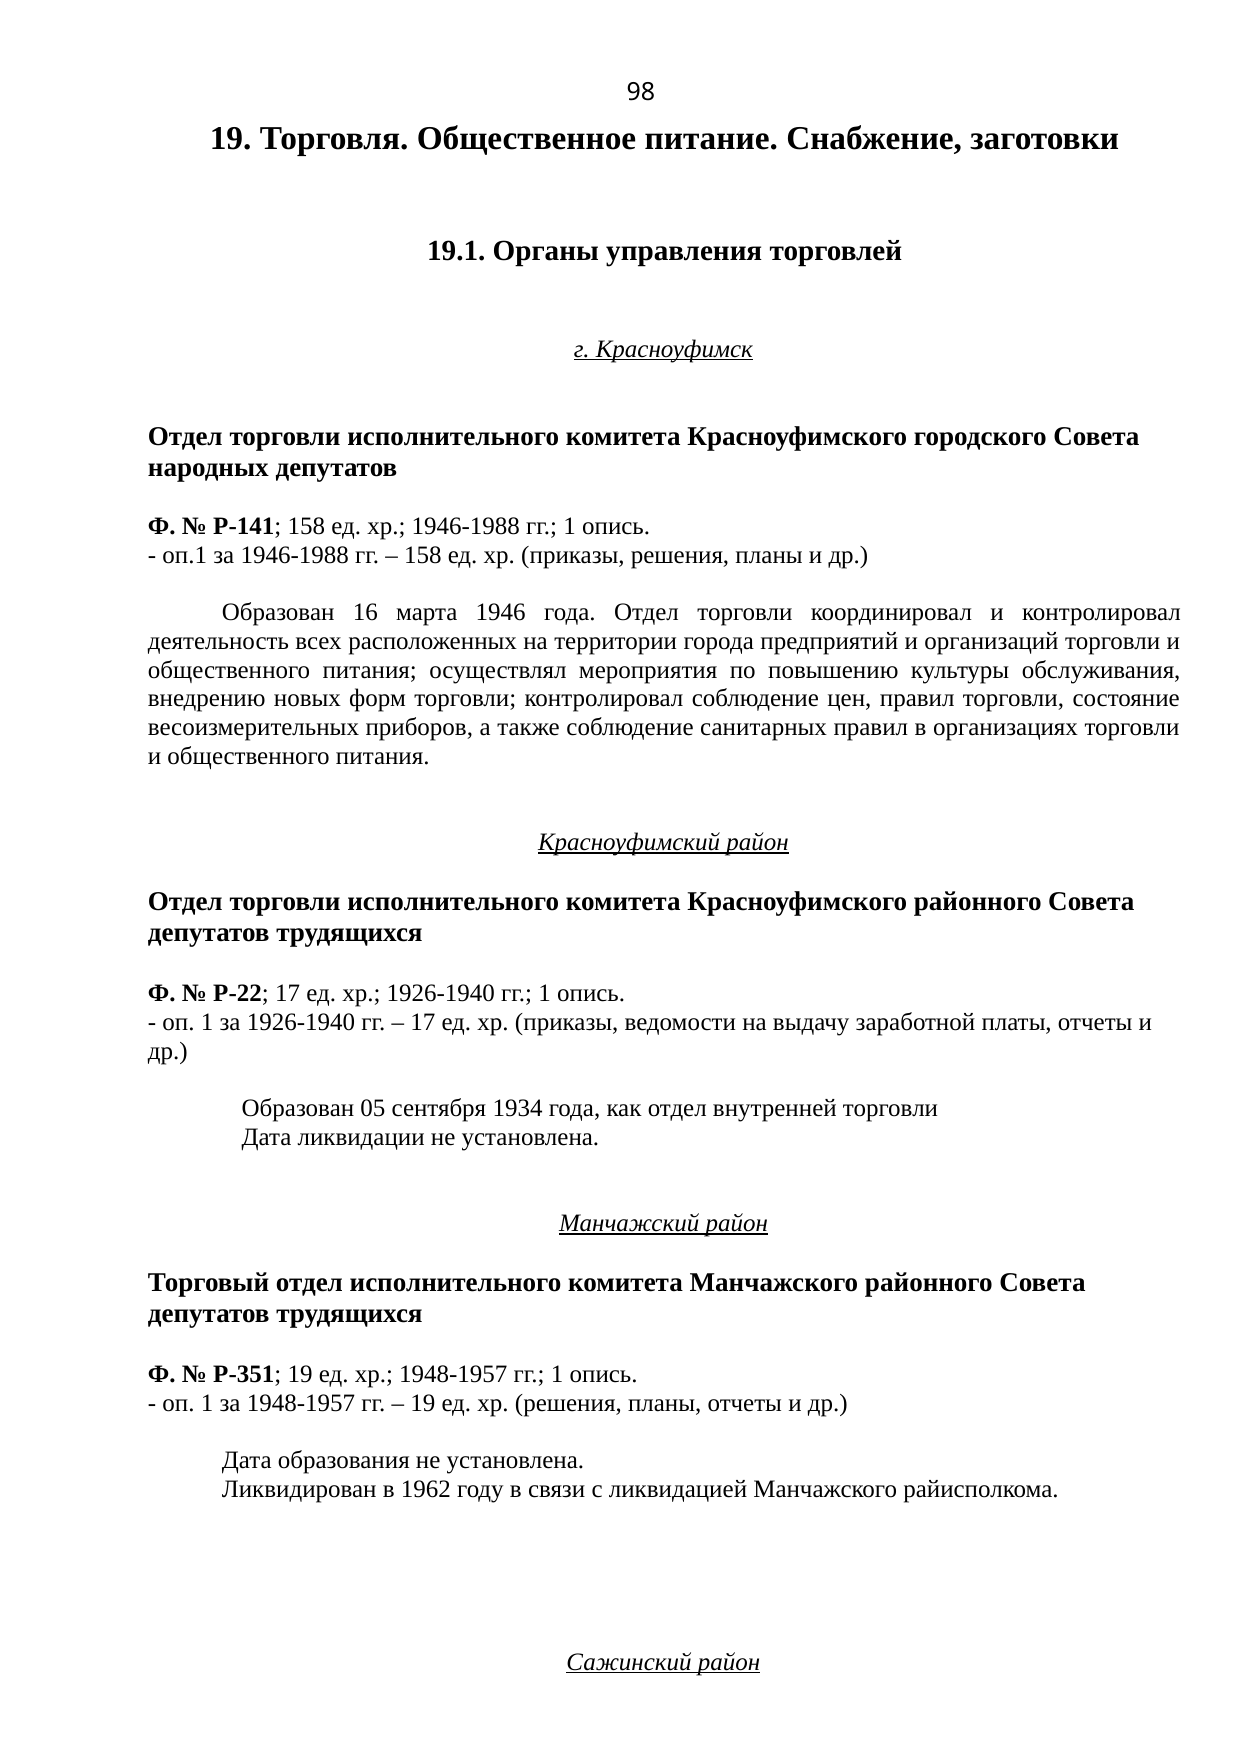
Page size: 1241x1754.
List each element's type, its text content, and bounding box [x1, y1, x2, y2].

text Торговый отдел исполнительного комитета Манчажского районного Совета депутатов трудящихся [148, 1266, 1181, 1328]
text Образован 16 марта 1946 года. Отдел торговли координировал и контролировал деятельность всех расположенных на территории города предприятий и организаций торговли и общественного питания; осуществлял мероприятия по повышению культуры обслуживания, внедрению новых форм торговли; контролировал соблюдение цен, правил торговли, состояние весоизмерительных приборов, а также соблюдение санитарных правил в организациях торговли и общественного питания. [148, 597, 1181, 770]
text Ф. № Р-141; 158 ед. хр.; 1946-1988 гг.; 1 опись. [148, 511, 1181, 540]
text - оп. 1 за 1926-1940 гг. – 17 ед. хр. (приказы, ведомости на выдачу заработной платы, отчеты и др.) [148, 1007, 1181, 1064]
text - оп.1 за 1946-1988 гг. – 158 ед. хр. (приказы, решения, планы и др.) [148, 540, 1181, 568]
text Ф. № Р-22; 17 ед. хр.; 1926-1940 гг.; 1 опись. [148, 978, 1181, 1007]
text Ликвидирован в 1962 году в связи с ликвидацией Манчажского райисполкома. [148, 1474, 1181, 1503]
text Дата ликвидации не установлена. [148, 1122, 1181, 1151]
text 19. Торговля. Общественное питание. Снабжение, заготовки [148, 118, 1181, 156]
text - оп. 1 за 1948-1957 гг. – 19 ед. хр. (решения, планы, отчеты и др.) [148, 1388, 1181, 1417]
text Манчажский район [148, 1208, 1181, 1237]
text Отдел торговли исполнительного комитета Красноуфимского городского Совета народных депутатов [148, 420, 1181, 482]
text Отдел торговли исполнительного комитета Красноуфимского районного Совета депутатов трудящихся [148, 885, 1181, 947]
text Дата образования не установлена. [148, 1445, 1181, 1474]
text Сажинский район [148, 1647, 1181, 1675]
text Ф. № Р-351; 19 ед. хр.; 1948-1957 гг.; 1 опись. [148, 1359, 1181, 1388]
text Красноуфимский район [148, 827, 1181, 856]
text Образован 05 сентября 1934 года, как отдел внутренней торговли [148, 1093, 1181, 1122]
text г. Красноуфимск [148, 334, 1181, 362]
text 19.1. Органы управления торговлей [148, 233, 1181, 267]
